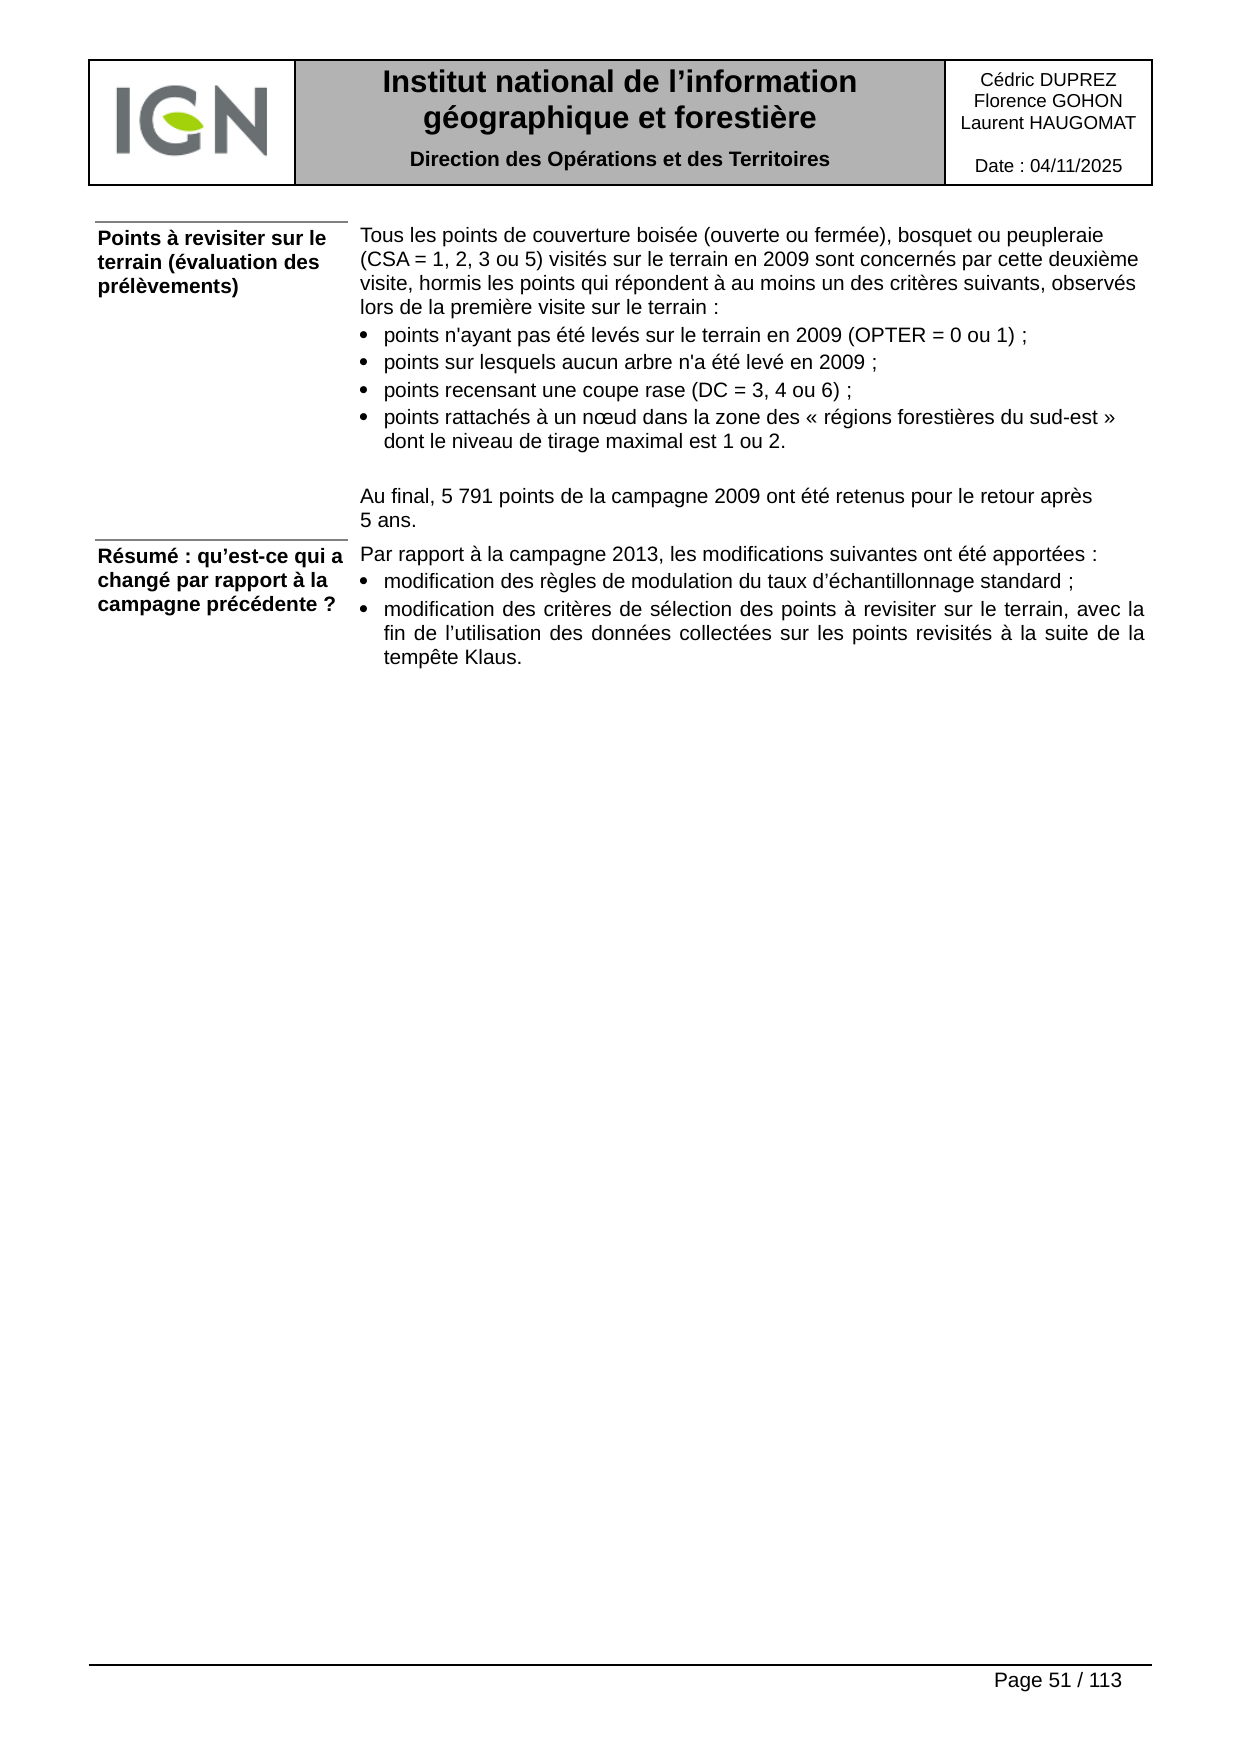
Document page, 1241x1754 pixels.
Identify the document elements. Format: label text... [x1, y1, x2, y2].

picture [91, 62, 293, 180]
table_cell [89, 186, 354, 219]
table_cell Par rapport à la campagne 2013, les modifications suivantes ont été apportées : modification des règles de modulation du taux d’échantillonnage standard ; modification des critères de sélection des points à revisiter sur le terrain, avec la fin de l’utilisation des données collectées sur les points revisités à la suite de la tempête Klaus. [354, 538, 1152, 702]
table_cell Tous les points de couverture boisée (ouverte ou fermée), bosquet ou peupleraie (CSA = 1, 2, 3 ou 5) visités sur le terrain en 2009 sont concernés par cette deuxième visite, hormis les points qui répondent à au moins un des critères suivants, observés lors de la première visite sur le terrain : points n'ayant pas été levés sur le terrain en 2009 (OPTER = 0 ou 1) ; points sur lesquels aucun arbre n'a été levé en 2009 ; points recensant une coupe rase (DC = 3, 4 ou 6) ; points rattachés à un nœud dans la zone des « régions forestières du sud-est » dont le niveau de tirage maximal est 1 ou 2. Au final, 5 791 points de la campagne 2009 ont été retenus pour le retour après 5 ans. [354, 220, 1152, 538]
table_cell Résumé : qu’est-ce qui a changé par rapport à la campagne précédente ? [89, 538, 354, 702]
table_cell Points à revisiter sur le terrain (évaluation des prélèvements) [89, 220, 354, 538]
